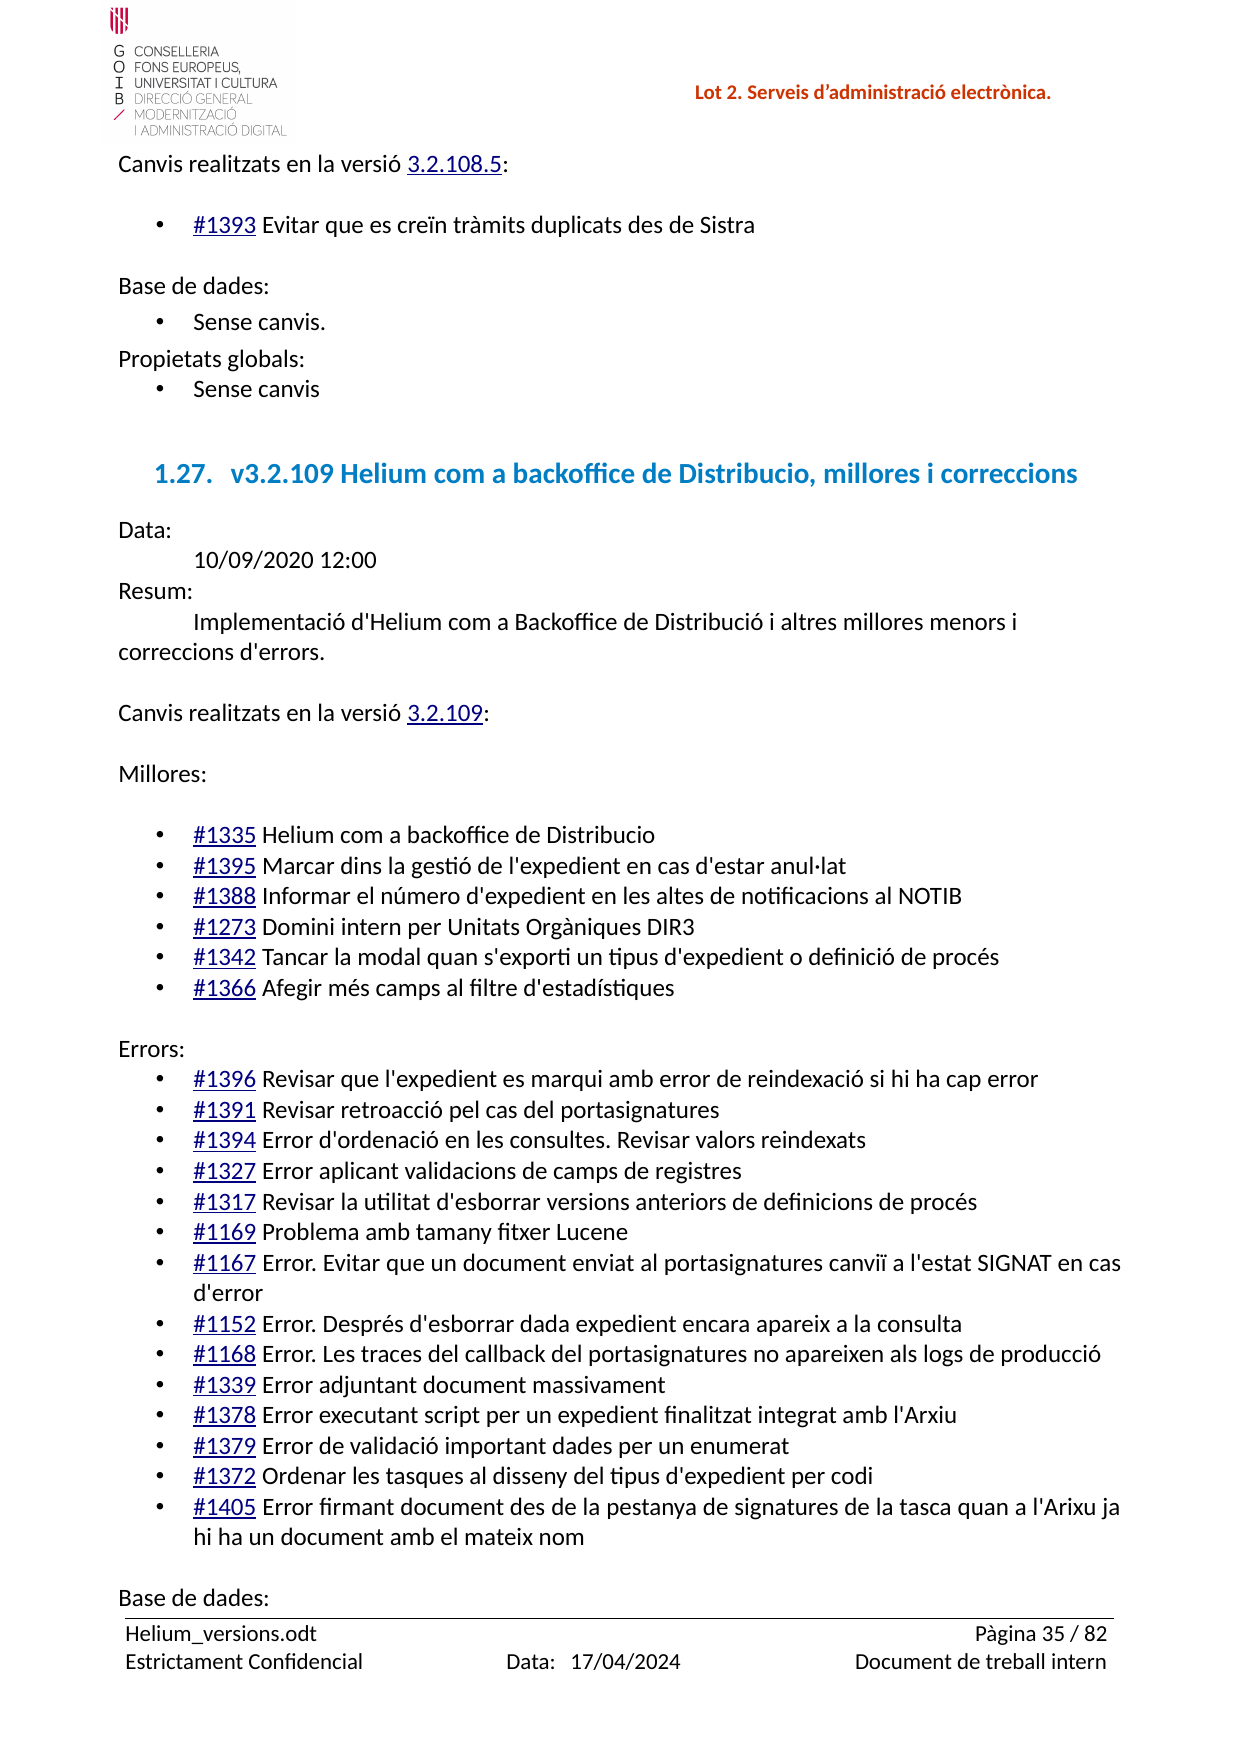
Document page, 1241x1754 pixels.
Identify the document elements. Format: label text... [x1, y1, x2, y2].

list #1169 Problema amb tamany fitxer Lucene [156, 1216, 1122, 1247]
list #1393 Evitar que es creïn tràmits duplicats des de Sistra [156, 209, 1122, 239]
list #1273 Domini intern per Unitats Orgàniques DIR3 [156, 911, 1122, 941]
list #1391 Revisar retroacció pel cas del portasignatures [156, 1094, 1122, 1124]
list #1335 Helium com a backoffice de Distribucio [156, 819, 1122, 850]
list #1395 Marcar dins la gestió de l'expedient en cas d'estar anul·lat [156, 850, 1122, 880]
list #1372 Ordenar les tasques al disseny del tipus d'expedient per codi [156, 1460, 1122, 1491]
list #1317 Revisar la utilitat d'esborrar versions anteriors de definicions de procés [156, 1186, 1122, 1216]
text Propietats globals: [118, 343, 1122, 373]
list #1152 Error. Després d'esborrar dada expedient encara apareix a la consulta [156, 1308, 1122, 1338]
text Resum: [118, 575, 1122, 606]
list #1379 Error de validació important dades per un enumerat [156, 1430, 1122, 1460]
list Sense canvis [156, 373, 1122, 404]
list #1327 Error aplicant validacions de camps de registres [156, 1155, 1122, 1186]
list #1396 Revisar que l'expedient es marqui amb error de reindexació si hi ha cap error [156, 1063, 1122, 1094]
list Sense canvis. [156, 306, 1122, 337]
text Canvis realitzats en la versió 3.2.108.5: [118, 148, 1122, 178]
list #1394 Error d'ordenació en les consultes. Revisar valors reindexats [156, 1124, 1122, 1155]
list #1366 Afegir més camps al filtre d'estadístiques [156, 972, 1122, 1002]
text Base de dades: [118, 1582, 1122, 1613]
list #1167 Error. Evitar que un document enviat al portasignatures canviï a l'estat SIGNAT en cas d'error [156, 1247, 1122, 1308]
list #1405 Error firmant document des de la pestanya de signatures de la tasca quan a l'Arixu ja hi ha un document amb el mateix nom [156, 1491, 1122, 1552]
list #1168 Error. Les traces del callback del portasignatures no apareixen als logs de producció [156, 1338, 1122, 1369]
text Canvis realitzats en la versió 3.2.109: [118, 697, 1122, 728]
text Base de dades: [118, 270, 1122, 300]
text 10/09/2020 12:00 [118, 545, 1122, 575]
text Implementació d'Helium com a Backoffice de Distribució i altres millores menors i correccions d'errors. [118, 606, 1122, 667]
list #1342 Tancar la modal quan s'exporti un tipus d'expedient o definició de procés [156, 941, 1122, 972]
text Data: [118, 514, 1122, 545]
list #1339 Error adjuntant document massivament [156, 1369, 1122, 1399]
list #1388 Informar el número d'expedient en les altes de notificacions al NOTIB [156, 880, 1122, 911]
text Millores: [118, 758, 1122, 789]
list #1378 Error executant script per un expedient finalitzat integrat amb l'Arxiu [156, 1399, 1122, 1430]
picture [100, 0, 297, 144]
text Errors: [118, 1033, 1122, 1063]
subtitle v3.2.109 Helium com a backoffice de Distribucio, millores i correccions [153, 455, 1122, 491]
